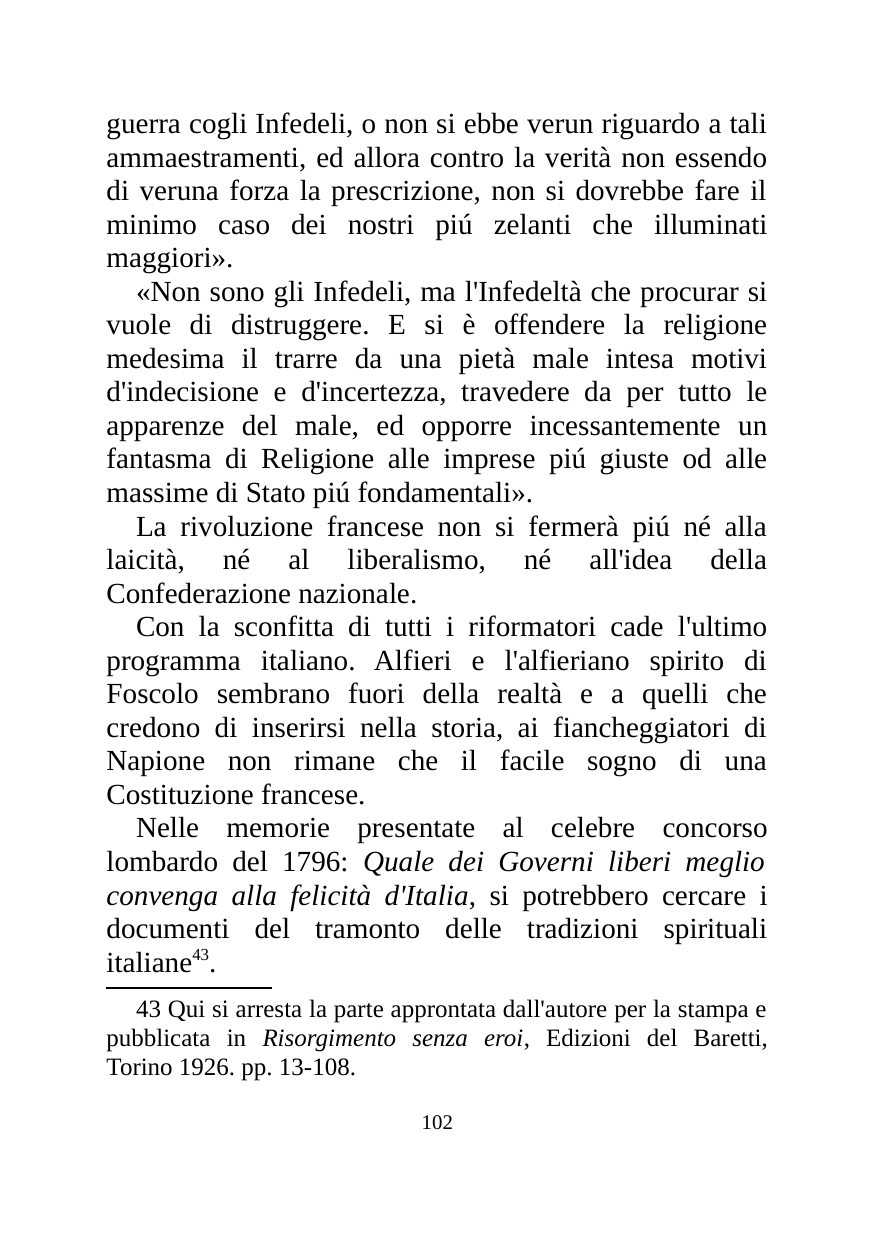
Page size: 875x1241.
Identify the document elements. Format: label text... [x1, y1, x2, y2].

text guerra cogli Infedeli, o non si ebbe verun riguardo a tali ammaestramenti, ed allora contro la verità non essendo di veruna forza la prescrizione, non si dovrebbe fare il minimo caso dei nostri piú zelanti che illuminati maggiori». [106, 106, 768, 274]
text La rivoluzione francese non si fermerà piú né alla laicità, né al liberalismo, né all'idea della Confederazione nazionale. [106, 509, 768, 609]
text Qui si arresta la parte approntata dall'autore per la stampa e pubblicata in Risorgimento senza eroi, Edizioni del Baretti, Torino 1926. pp. 13-108. [106, 994, 768, 1080]
text «Non sono gli Infedeli, ma l'Infedeltà che procurar si vuole di distruggere. E si è offendere la religione medesima il trarre da una pietà male intesa motivi d'indecisione e d'incertezza, travedere da per tutto le apparenze del male, ed opporre incessantemente un fantasma di Religione alle imprese piú giuste od alle massime di Stato piú fondamentali». [106, 274, 768, 509]
text Nelle memorie presentate al celebre concorso lombardo del 1796: Quale dei Governi liberi meglio convenga alla felicità d'Italia, si potrebbero cercare i documenti del tramonto delle tradizioni spirituali italiane. [106, 811, 768, 978]
text Con la sconfitta di tutti i riformatori cade l'ultimo programma italiano. Alfieri e l'alfieriano spirito di Foscolo sembrano fuori della realtà e a quelli che credono di inserirsi nella storia, ai fiancheggiatori di Napione non rimane che il facile sogno di una Costituzione francese. [106, 609, 768, 811]
